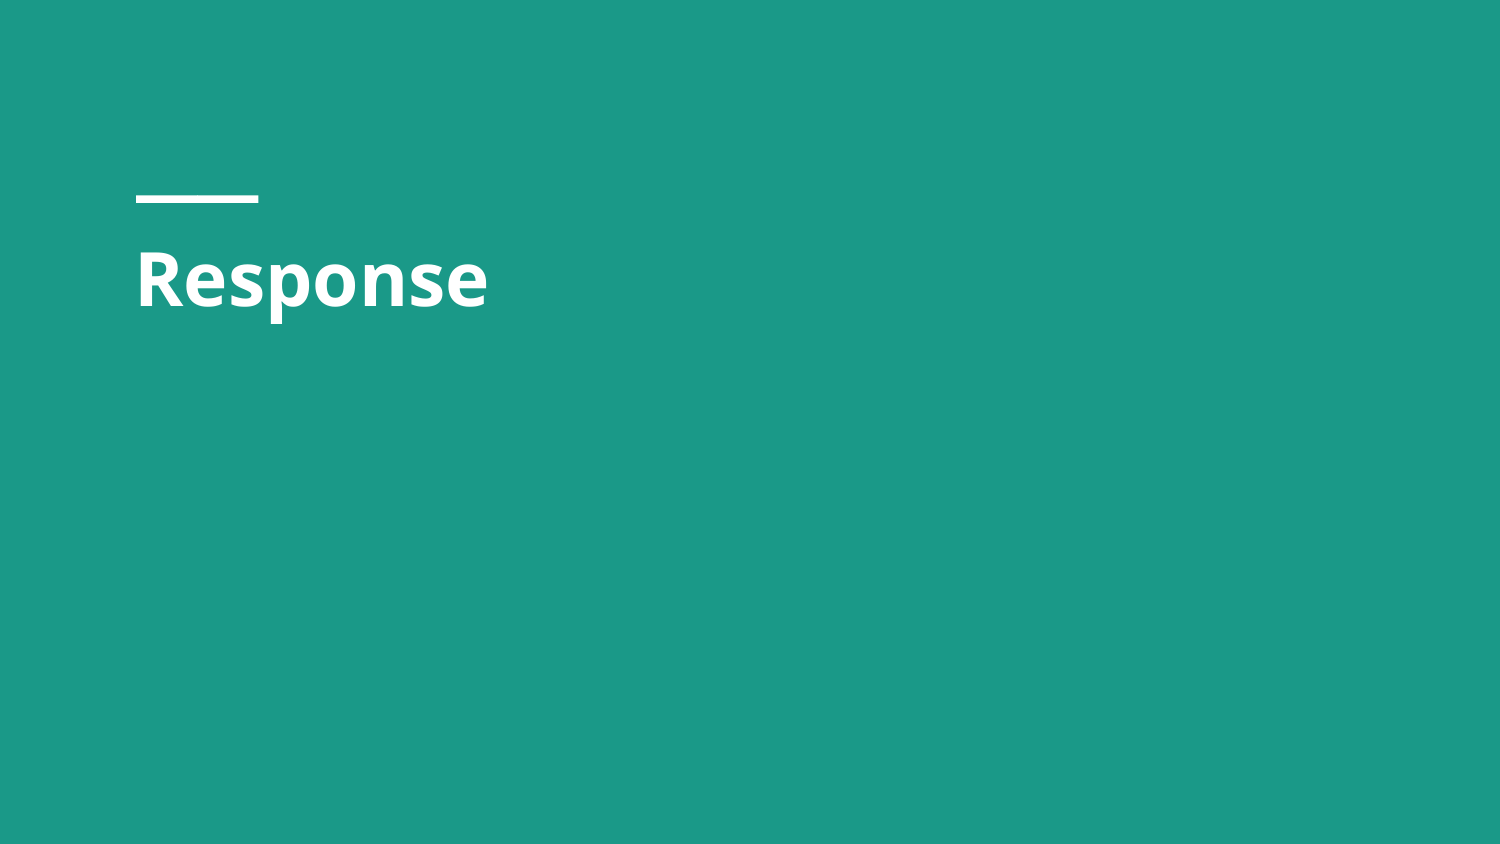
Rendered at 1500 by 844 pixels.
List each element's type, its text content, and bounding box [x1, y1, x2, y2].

title Response [119, 216, 1381, 466]
